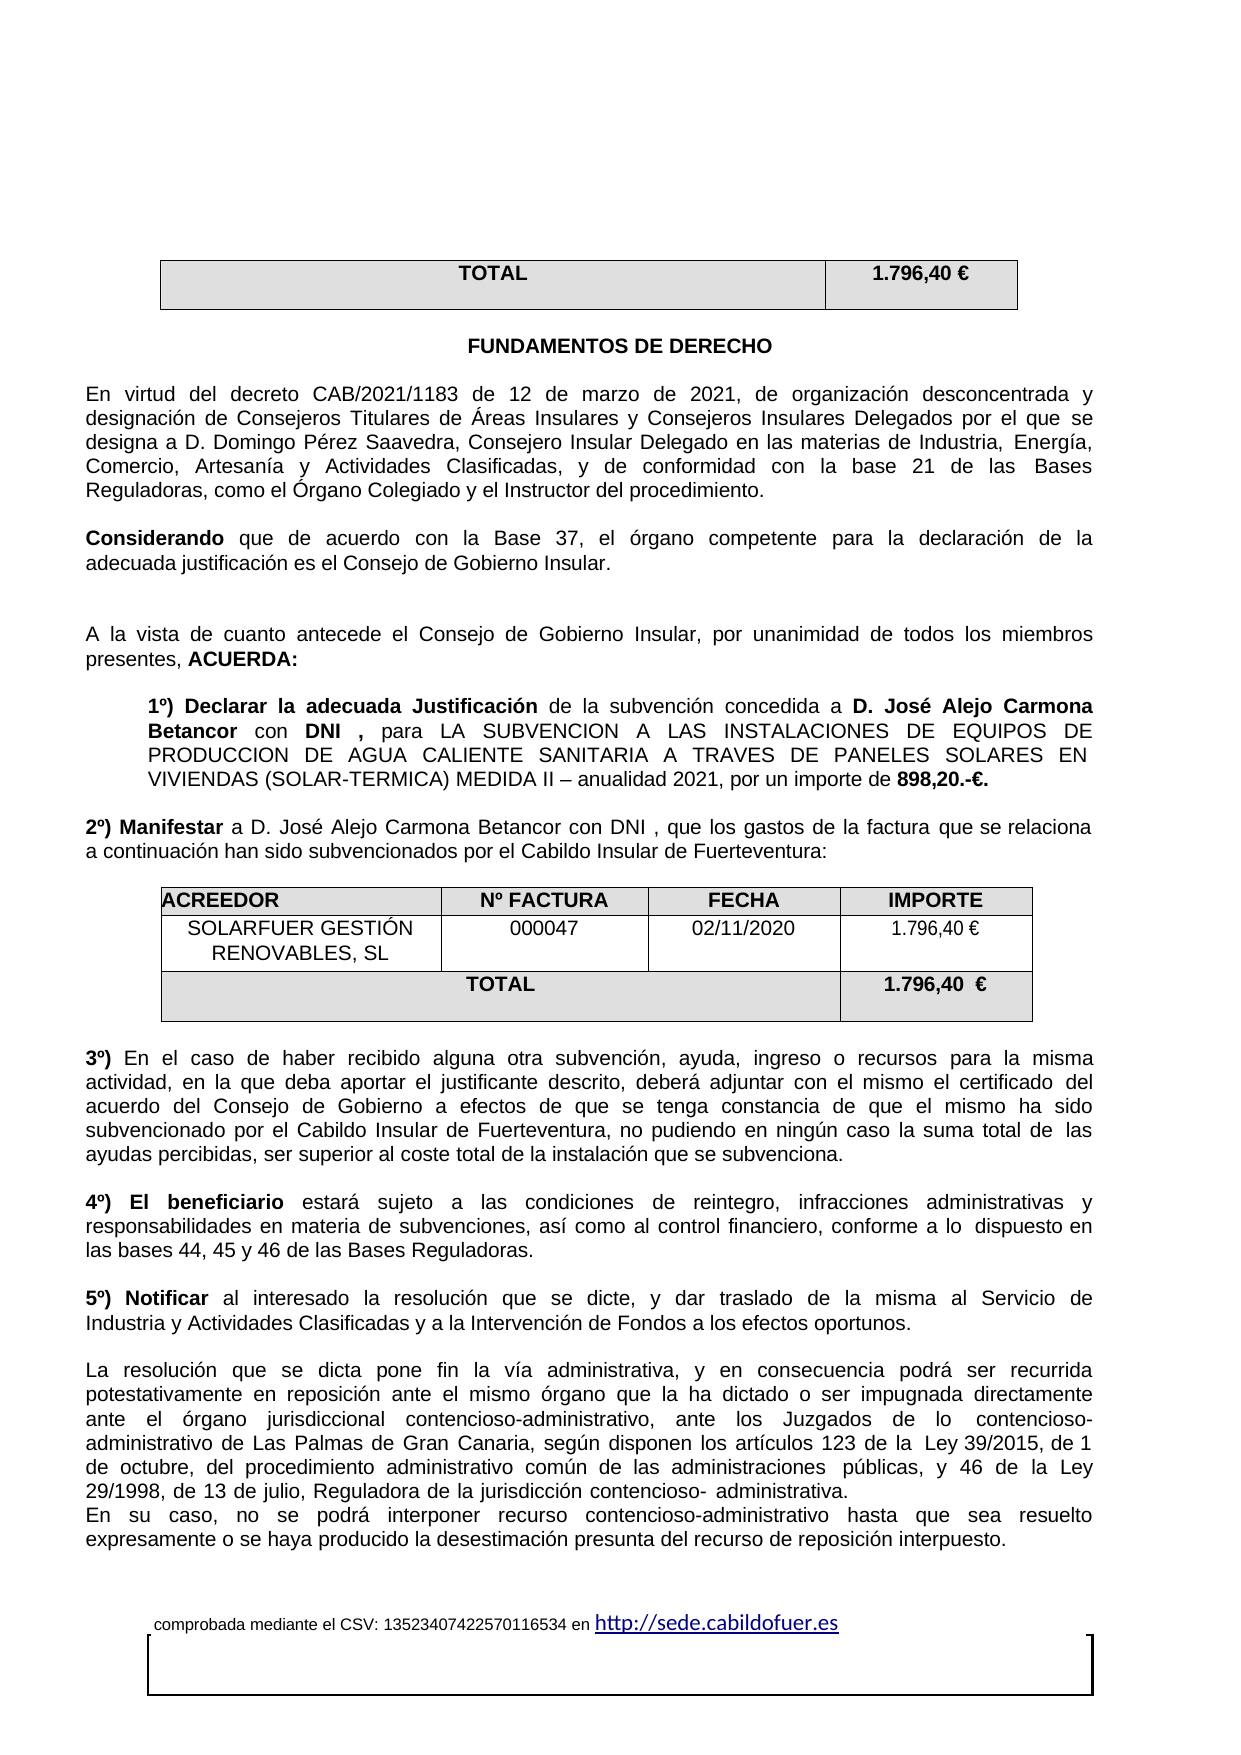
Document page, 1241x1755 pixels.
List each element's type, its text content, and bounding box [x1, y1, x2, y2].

text La resolución que se dicta pone fin la vía administrativa, y en consecuencia podrá ser recurrida potestativamente en reposición ante el mismo órgano que la ha dictado o ser impugnada directamente ante el órgano jurisdiccional contencioso-administrativo, ante los Juzgados de lo contencioso-administrativo de Las Palmas de Gran Canaria, según disponen los artículos 123 de la Ley 39/2015, de 1 de octubre, del procedimiento administrativo común de las administraciones públicas, y 46 de la Ley 29/1998, de 13 de julio, Reguladora de la jurisdicción contencioso- administrativa. [85, 1358, 1093, 1503]
table_cell TOTAL [162, 972, 840, 1021]
table_header FECHA [649, 888, 840, 915]
text VIVIENDAS (SOLAR-TERMICA) MEDIDA II – anualidad 2021, por un importe de 898,20.-€. [148, 767, 1107, 791]
text En su caso, no se podrá interponer recurso contencioso-administrativo hasta que sea resuelto expresamente o se haya producido la desestimación presunta del recurso de reposición interpuesto. [85, 1503, 1093, 1551]
text A la vista de cuanto antecede el Consejo de Gobierno Insular, por unanimidad de todos los miembros presentes, ACUERDA: [85, 622, 1093, 670]
table_header ACREEDOR [162, 888, 441, 915]
text Considerando que de acuerdo con la Base 37, el órgano competente para la declaración de la adecuada justificación es el Consejo de Gobierno Insular. [85, 526, 1093, 574]
table_cell 1.796,40 € [841, 916, 1032, 971]
table_cell 000047 [442, 916, 648, 971]
subtitle FUNDAMENTOS DE DERECHO [467, 334, 1107, 358]
table_header IMPORTE [841, 888, 1032, 915]
text 3º) En el caso de haber recibido alguna otra subvención, ayuda, ingreso o recursos para la misma actividad, en la que deba aportar el justificante descrito, deberá adjuntar con el mismo el certificado del acuerdo del Consejo de Gobierno a efectos de que se tenga constancia de que el mismo ha sido subvencionado por el Cabildo Insular de Fuerteventura, no pudiendo en ningún caso la suma total de las ayudas percibidas, ser superior al coste total de la instalación que se subvenciona. [85, 1045, 1093, 1166]
text En virtud del decreto CAB/2021/1183 de 12 de marzo de 2021, de organización desconcentrada y designación de Consejeros Titulares de Áreas Insulares y Consejeros Insulares Delegados por el que se designa a D. Domingo Pérez Saavedra, Consejero Insular Delegado en las materias de Industria, Energía, Comercio, Artesanía y Actividades Clasificadas, y de conformidad con la base 21 de las Bases Reguladoras, como el Órgano Colegiado y el Instructor del procedimiento. [85, 382, 1093, 502]
table_cell 02/11/2020 [649, 916, 840, 971]
text 5º) Notificar al interesado la resolución que se dicte, y dar traslado de la misma al Servicio de Industria y Actividades Clasificadas y a la Intervención de Fondos a los efectos oportunos. [85, 1286, 1093, 1334]
table_cell SOLARFUER GESTIÓN RENOVABLES, SL [162, 916, 441, 971]
text 2º) Manifestar a D. José Alejo Carmona Betancor con DNI , que los gastos de la factura que se relaciona a continuación han sido subvencionados por el Cabildo Insular de Fuerteventura: [85, 814, 1093, 863]
table_header Nº FACTURA [442, 888, 648, 915]
table_cell 1.796,40 € [841, 972, 1032, 1021]
text 4º) El beneficiario estará sujeto a las condiciones de reintegro, infracciones administrativas y responsabilidades en materia de subvenciones, así como al control financiero, conforme a lo dispuesto en las bases 44, 45 y 46 de las Bases Reguladoras. [85, 1190, 1093, 1262]
text 1º) Declarar la adecuada Justificación de la subvención concedida a D. José Alejo Carmona Betancor con DNI , para LA SUBVENCION A LAS INSTALACIONES DE EQUIPOS DE PRODUCCION DE AGUA CALIENTE SANITARIA A TRAVES DE PANELES SOLARES EN [148, 694, 1093, 767]
